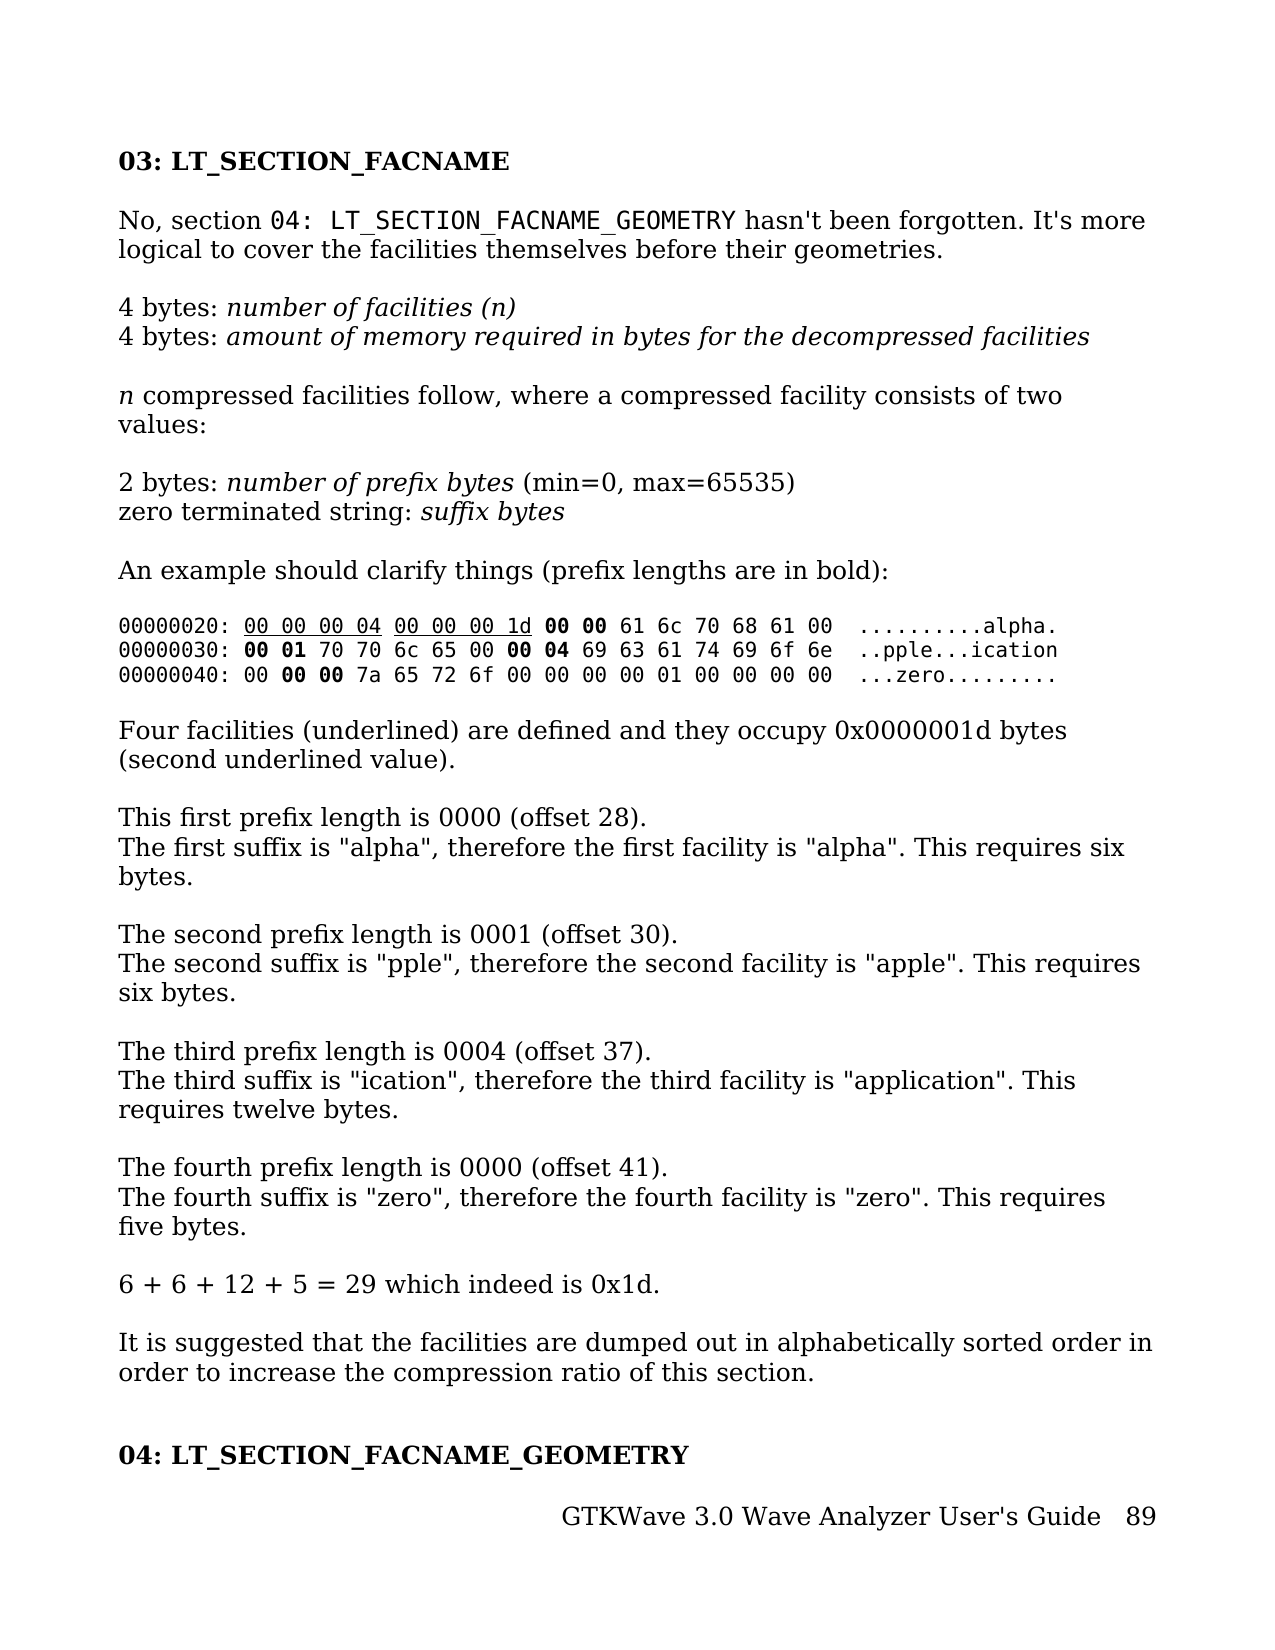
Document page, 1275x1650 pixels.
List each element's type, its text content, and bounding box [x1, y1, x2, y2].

text 03: LT_SECTION_FACNAME No, section 04: LT_SECTION_FACNAME_GEOMETRY hasn't been forgotten. It's more logical to cover the facilities themselves before their geometries. 4 bytes: number of facilities (n) 4 bytes: amount of memory required in bytes for the decompressed facilities n compressed facilities follow, where a compressed facility consists of two values: 2 bytes: number of prefix bytes (min=0, max=65535) zero terminated string: suffix bytes An example should clarify things (prefix lengths are in bold): 00000020: 00 00 00 04 00 00 00 1d 00 00 61 6c 70 68 61 00 ..........alpha. 00000030: 00 01 70 70 6c 65 00 00 04 69 63 61 74 69 6f 6e ..pple...ication 00000040: 00 00 00 7a 65 72 6f 00 00 00 00 01 00 00 00 00 ...zero......... Four facilities (underlined) are defined and they occupy 0x0000001d bytes (second underlined value). This first prefix length is 0000 (offset 28). The first suffix is "alpha", therefore the first facility is "alpha". This requires six bytes. The second prefix length is 0001 (offset 30). The second suffix is "pple", therefore the second facility is "apple". This requires six bytes. The third prefix length is 0004 (offset 37). The third suffix is "ication", therefore the third facility is "application". This requires twelve bytes. The fourth prefix length is 0000 (offset 41). The fourth suffix is "zero", therefore the fourth facility is "zero". This requires five bytes. 6 + 6 + 12 + 5 = 29 which indeed is 0x1d. It is suggested that the facilities are dumped out in alphabetically sorted order in order to increase the compression ratio of this section. [118, 118, 1157, 1387]
text 04: LT_SECTION_FACNAME_GEOMETRY [118, 1441, 1157, 1471]
